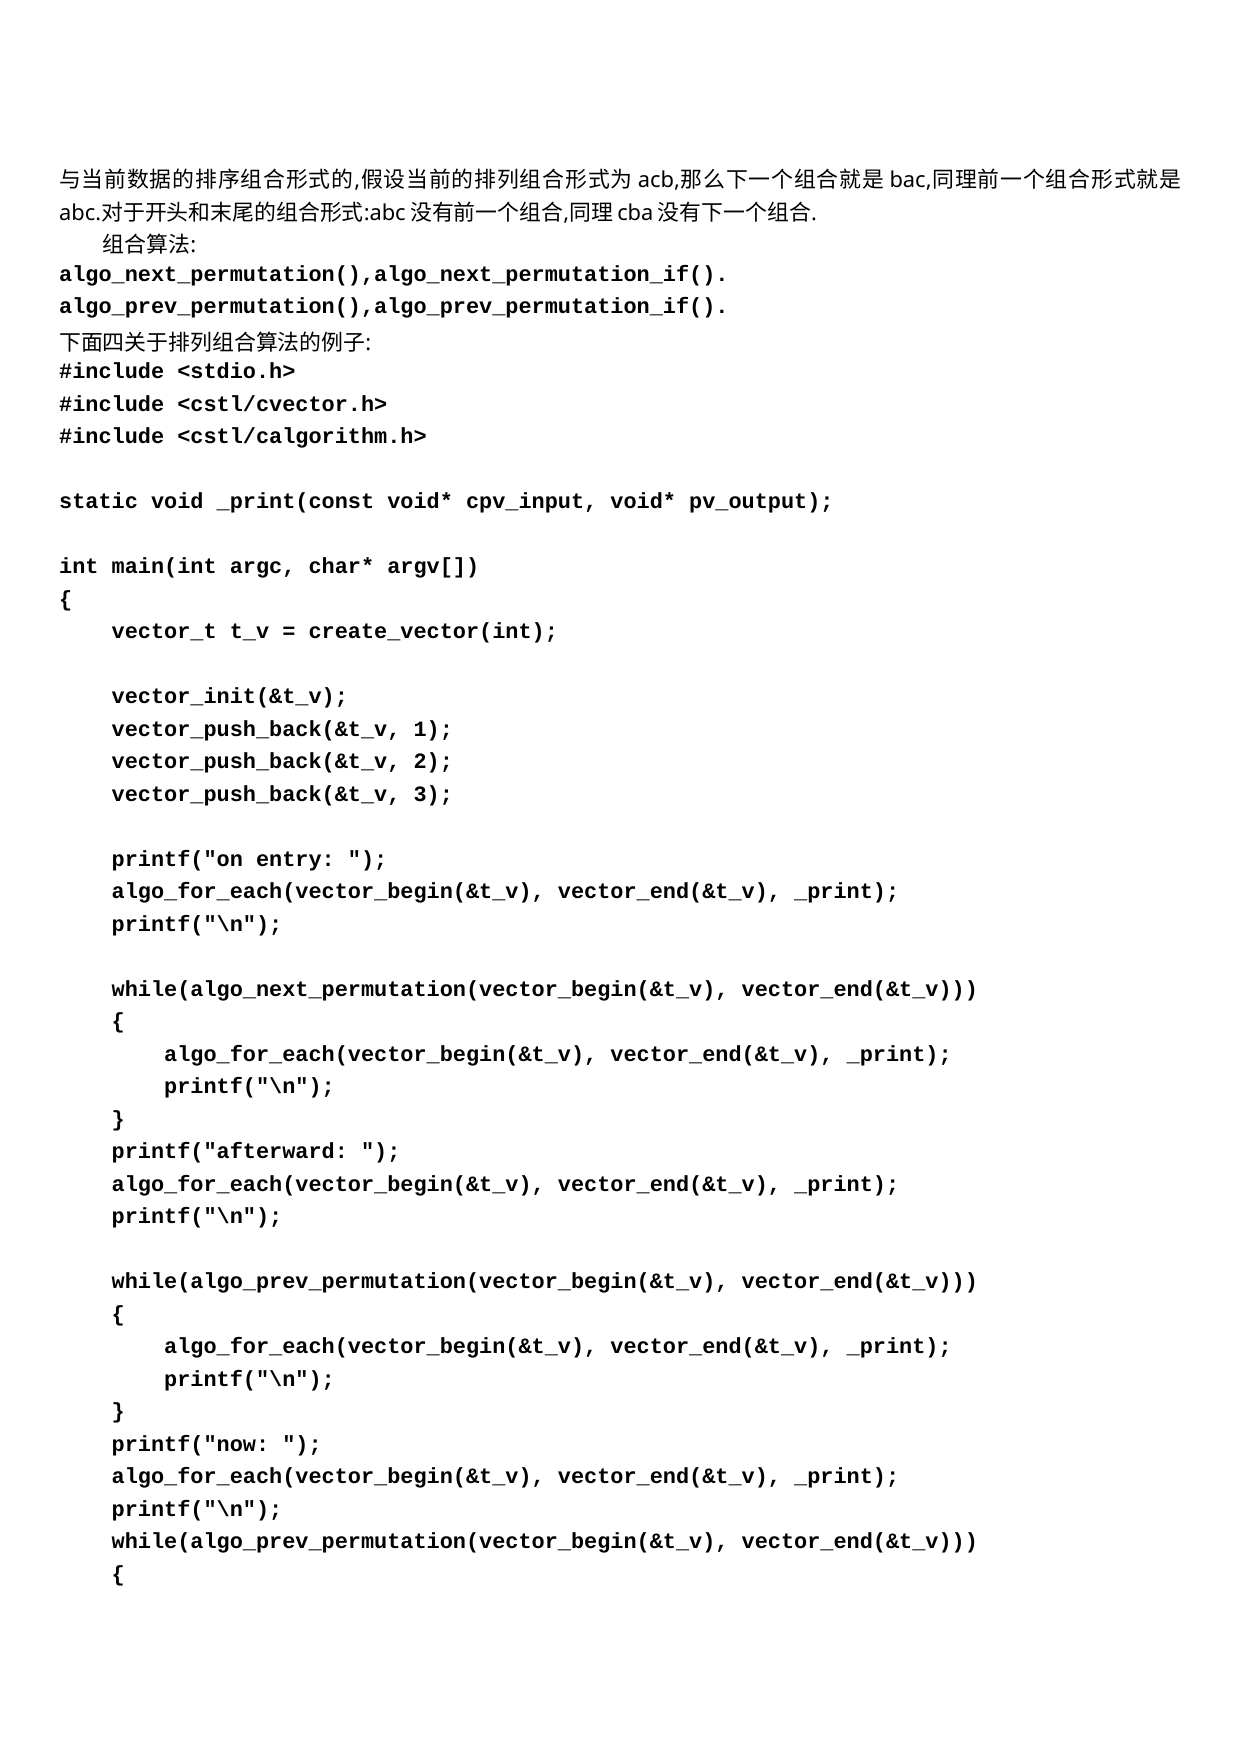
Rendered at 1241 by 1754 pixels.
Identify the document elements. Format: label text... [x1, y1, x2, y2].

text while(algo_next_permutation(vector_begin(&t_v), vector_end(&t_v))) [59, 974, 1181, 1007]
text int main(int argc, char* argv[]) [59, 552, 1181, 584]
text algo_next_permutation(),algo_next_permutation_if(). [59, 259, 1181, 292]
text 下面四关于排列组合算法的例子: [59, 324, 1181, 357]
text printf("\n"); [59, 1494, 1181, 1527]
text vector_push_back(&t_v, 2); [59, 747, 1181, 779]
text printf("on entry: "); [59, 844, 1181, 877]
text algo_for_each(vector_begin(&t_v), vector_end(&t_v), _print); [59, 1169, 1181, 1202]
text printf("\n"); [59, 1364, 1181, 1397]
text printf("\n"); [59, 909, 1181, 942]
text { [59, 584, 1181, 617]
text } [59, 1104, 1181, 1137]
text { [59, 1299, 1181, 1332]
text algo_for_each(vector_begin(&t_v), vector_end(&t_v), _print); [59, 1462, 1181, 1494]
text vector_push_back(&t_v, 1); [59, 714, 1181, 747]
text printf("\n"); [59, 1072, 1181, 1104]
text vector_t t_v = create_vector(int); [59, 617, 1181, 649]
text { [59, 1559, 1181, 1592]
text #include <stdio.h> [59, 357, 1181, 389]
text vector_init(&t_v); [59, 682, 1181, 714]
text 组合算法: [59, 227, 1181, 259]
text #include <cstl/cvector.h> [59, 389, 1181, 422]
text printf("now: "); [59, 1429, 1181, 1462]
text { [59, 1007, 1181, 1039]
text static void _print(const void* cpv_input, void* pv_output); [59, 487, 1181, 519]
text algo_for_each(vector_begin(&t_v), vector_end(&t_v), _print); [59, 1332, 1181, 1364]
text } [59, 1397, 1181, 1429]
text printf("\n"); [59, 1202, 1181, 1234]
text algo_for_each(vector_begin(&t_v), vector_end(&t_v), _print); [59, 1039, 1181, 1072]
text algo_prev_permutation(),algo_prev_permutation_if(). [59, 292, 1181, 324]
text while(algo_prev_permutation(vector_begin(&t_v), vector_end(&t_v))) [59, 1527, 1181, 1559]
text printf("afterward: "); [59, 1137, 1181, 1169]
text algo_for_each(vector_begin(&t_v), vector_end(&t_v), _print); [59, 877, 1181, 909]
text vector_push_back(&t_v, 3); [59, 779, 1181, 812]
text while(algo_prev_permutation(vector_begin(&t_v), vector_end(&t_v))) [59, 1267, 1181, 1299]
text 与当前数据的排序组合形式的,假设当前的排列组合形式为acb,那么下一个组合就是bac,同理前一个组合形式就是abc.对于开头和末尾的组合形式:abc没有前一个组合,同理cba没有下一个组合. [59, 162, 1181, 227]
text #include <cstl/calgorithm.h> [59, 422, 1181, 454]
